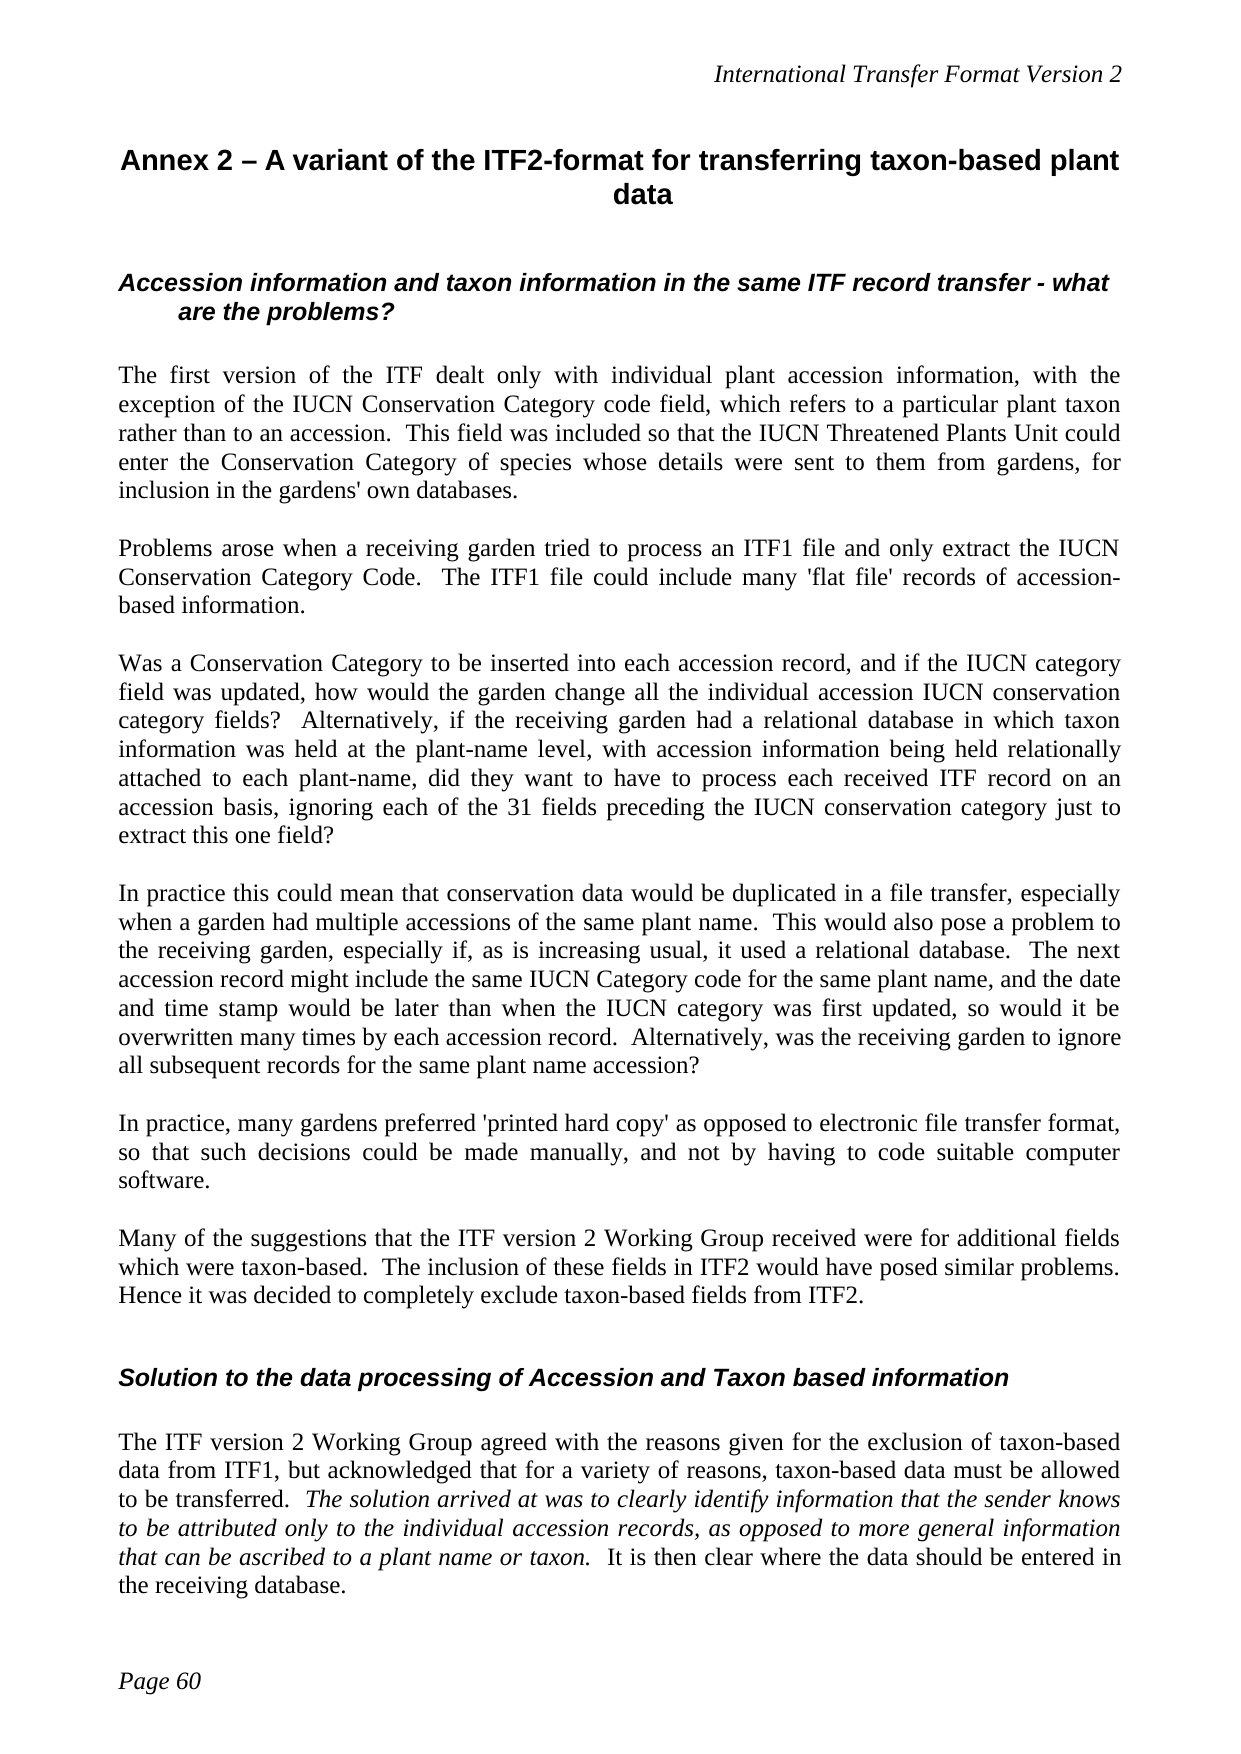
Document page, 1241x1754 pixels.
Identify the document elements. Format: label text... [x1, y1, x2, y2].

text The first version of the ITF dealt only with individual plant accession information, with the exception of the IUCN Conservation Category code field, which refers to a particular plant taxon rather than to an accession. This field was included so that the IUCN Threatened Plants Unit could enter the Conservation Category of species whose details were sent to them from gardens, for inclusion in the gardens' own databases. [118, 360, 1122, 504]
text The ITF version 2 Working Group agreed with the reasons given for the exclusion of taxon-based data from ITF1, but acknowledged that for a variety of reasons, taxon-based data must be allowed to be transferred. The solution arrived at was to clearly identify information that the sender knows to be attributed only to the individual accession records, as opposed to more general information that can be ascribed to a plant name or taxon. It is then clear where the data should be entered in the receiving database. [118, 1427, 1122, 1599]
text Many of the suggestions that the ITF version 2 Working Group received were for additional fields which were taxon-based. The inclusion of these fields in ITF2 would have posed similar problems. Hence it was decided to completely exclude taxon-based fields from ITF2. [118, 1223, 1122, 1309]
subtitle Solution to the data processing of Accession and Taxon based information [118, 1363, 1122, 1392]
subtitle Annex 2 – A variant of the ITF2-format for transferring taxon-based plant data [118, 143, 1122, 210]
text In practice this could mean that conservation data would be duplicated in a file transfer, especially when a garden had multiple accessions of the same plant name. This would also pose a problem to the receiving garden, especially if, as is increasing usual, it used a relational database. The next accession record might include the same IUCN Category code for the same plant name, and the date and time stamp would be later than when the IUCN category was first updated, so would it be overwritten many times by each accession record. Alternatively, was the receiving garden to ignore all subsequent records for the same plant name accession? [118, 878, 1122, 1079]
text Was a Conservation Category to be inserted into each accession record, and if the IUCN category field was updated, how would the garden change all the individual accession IUCN conservation category fields? Alternatively, if the receiving garden had a relational database in which taxon information was held at the plant-name level, with accession information being held relationally attached to each plant-name, did they want to have to process each received ITF record on an accession basis, ignoring each of the 31 fields preceding the IUCN conservation category just to extract this one field? [118, 648, 1122, 849]
subtitle Accession information and taxon information in the same ITF record transfer - what are the problems? [118, 268, 1122, 325]
text Problems arose when a receiving garden tried to process an ITF1 file and only extract the IUCN Conservation Category Code. The ITF1 file could include many 'flat file' records of accession-based information. [118, 533, 1122, 619]
text In practice, many gardens preferred 'printed hard copy' as opposed to electronic file transfer format, so that such decisions could be made manually, and not by having to code suitable computer software. [118, 1108, 1122, 1194]
